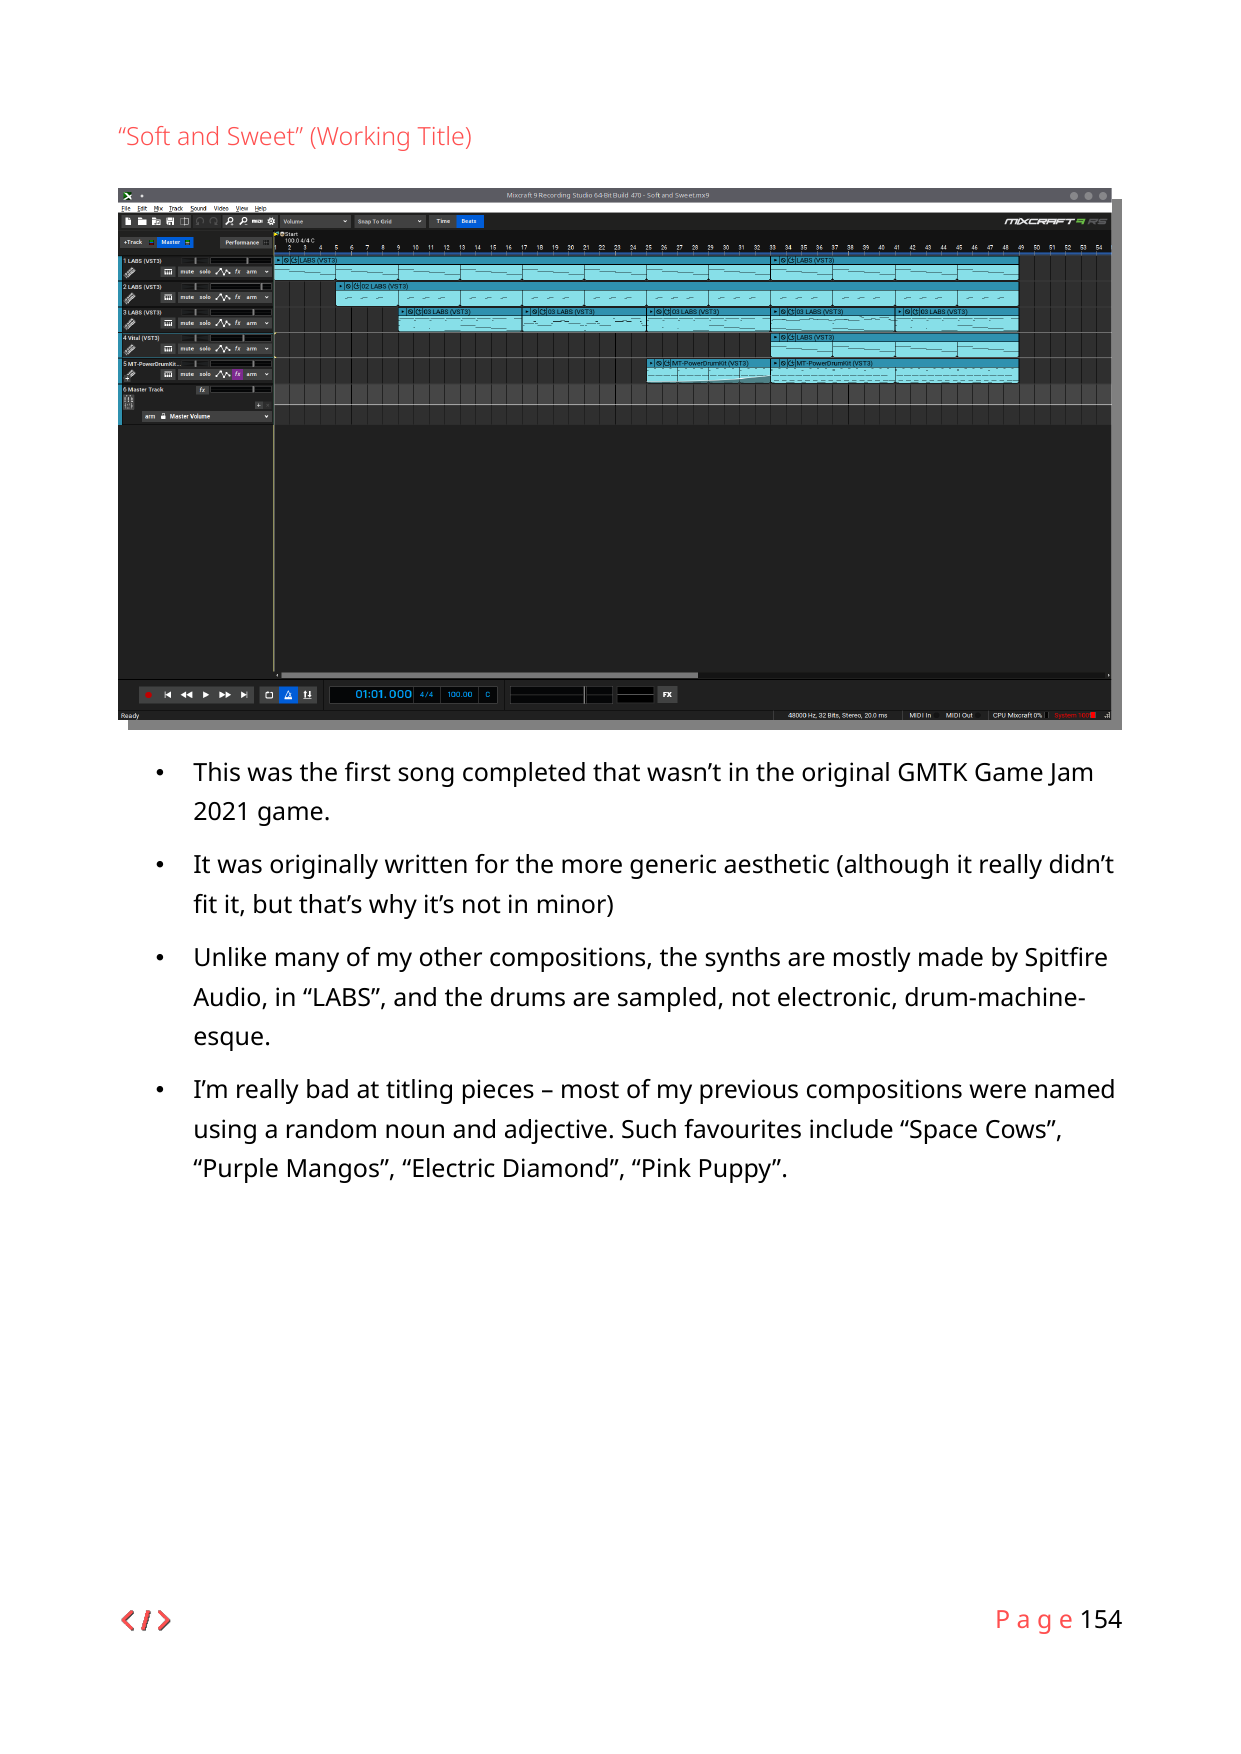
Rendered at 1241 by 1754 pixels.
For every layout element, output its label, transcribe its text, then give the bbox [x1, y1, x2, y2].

list I’m really bad at titling pieces – most of my previous compositions were named using a random noun and adjective. Such favourites include “Space Cows”, “Purple Mangos”, “Electric Diamond”, “Pink Puppy”. [156, 1072, 1122, 1184]
subtitle “Soft and Sweet” (Working Title) [118, 118, 1122, 152]
list Unlike many of my other compositions, the synths are mostly made by Spitfire Audio, in “LABS”, and the drums are sampled, not electronic, drum-machine-esque. [156, 940, 1122, 1052]
list This was the first song completed that wasn’t in the original GMTK Game Jam 2021 game. [156, 730, 1122, 827]
picture [118, 188, 1112, 720]
list It was originally written for the more generic aesthetic (although it really didn’t fit it, but that’s why it’s not in minor) [156, 847, 1122, 920]
list [156, 170, 1122, 199]
picture [116, 1591, 175, 1649]
